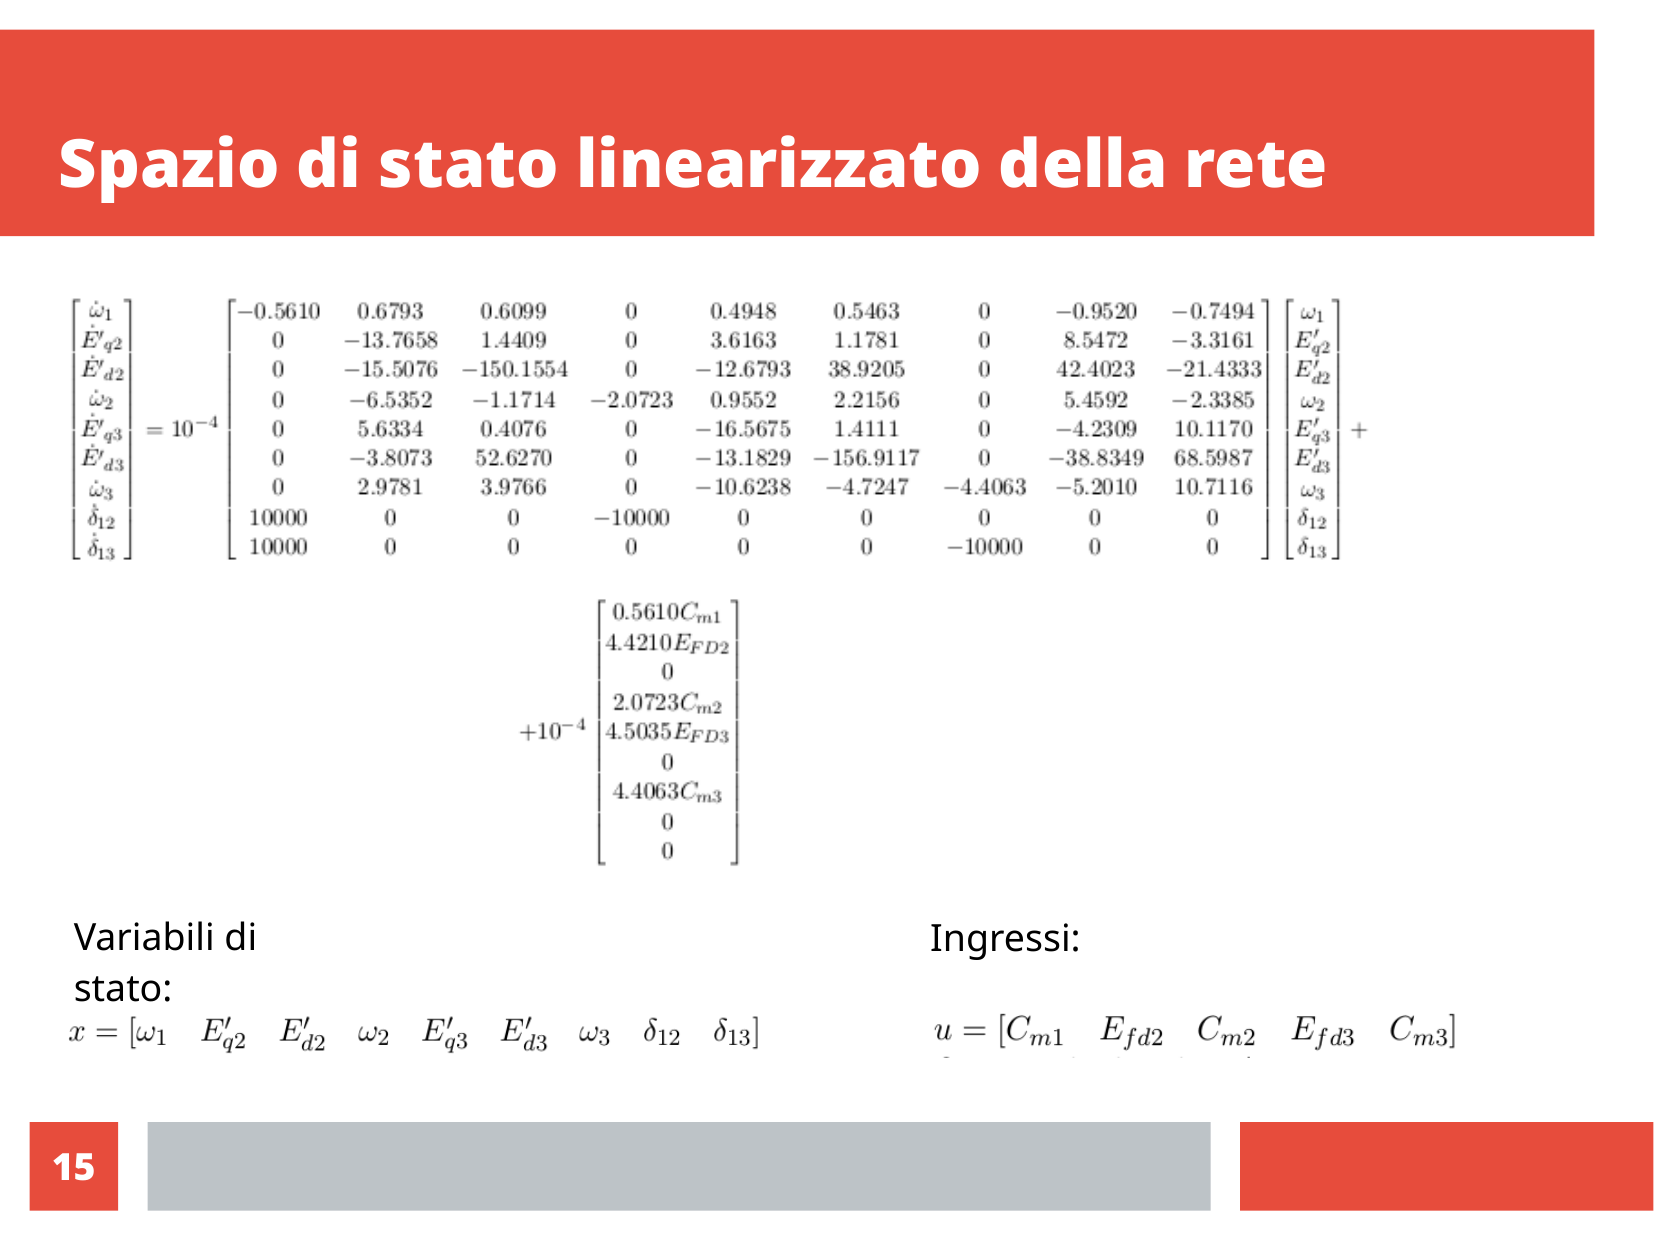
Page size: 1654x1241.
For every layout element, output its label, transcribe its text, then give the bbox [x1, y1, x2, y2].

text_box Variabili di stato: [59, 903, 331, 1006]
picture [927, 1007, 1459, 1058]
title Spazio di stato linearizzato della rete [59, 59, 1595, 207]
picture [64, 1009, 762, 1057]
picture [59, 281, 1401, 886]
text_box Ingressi: [915, 904, 1105, 963]
